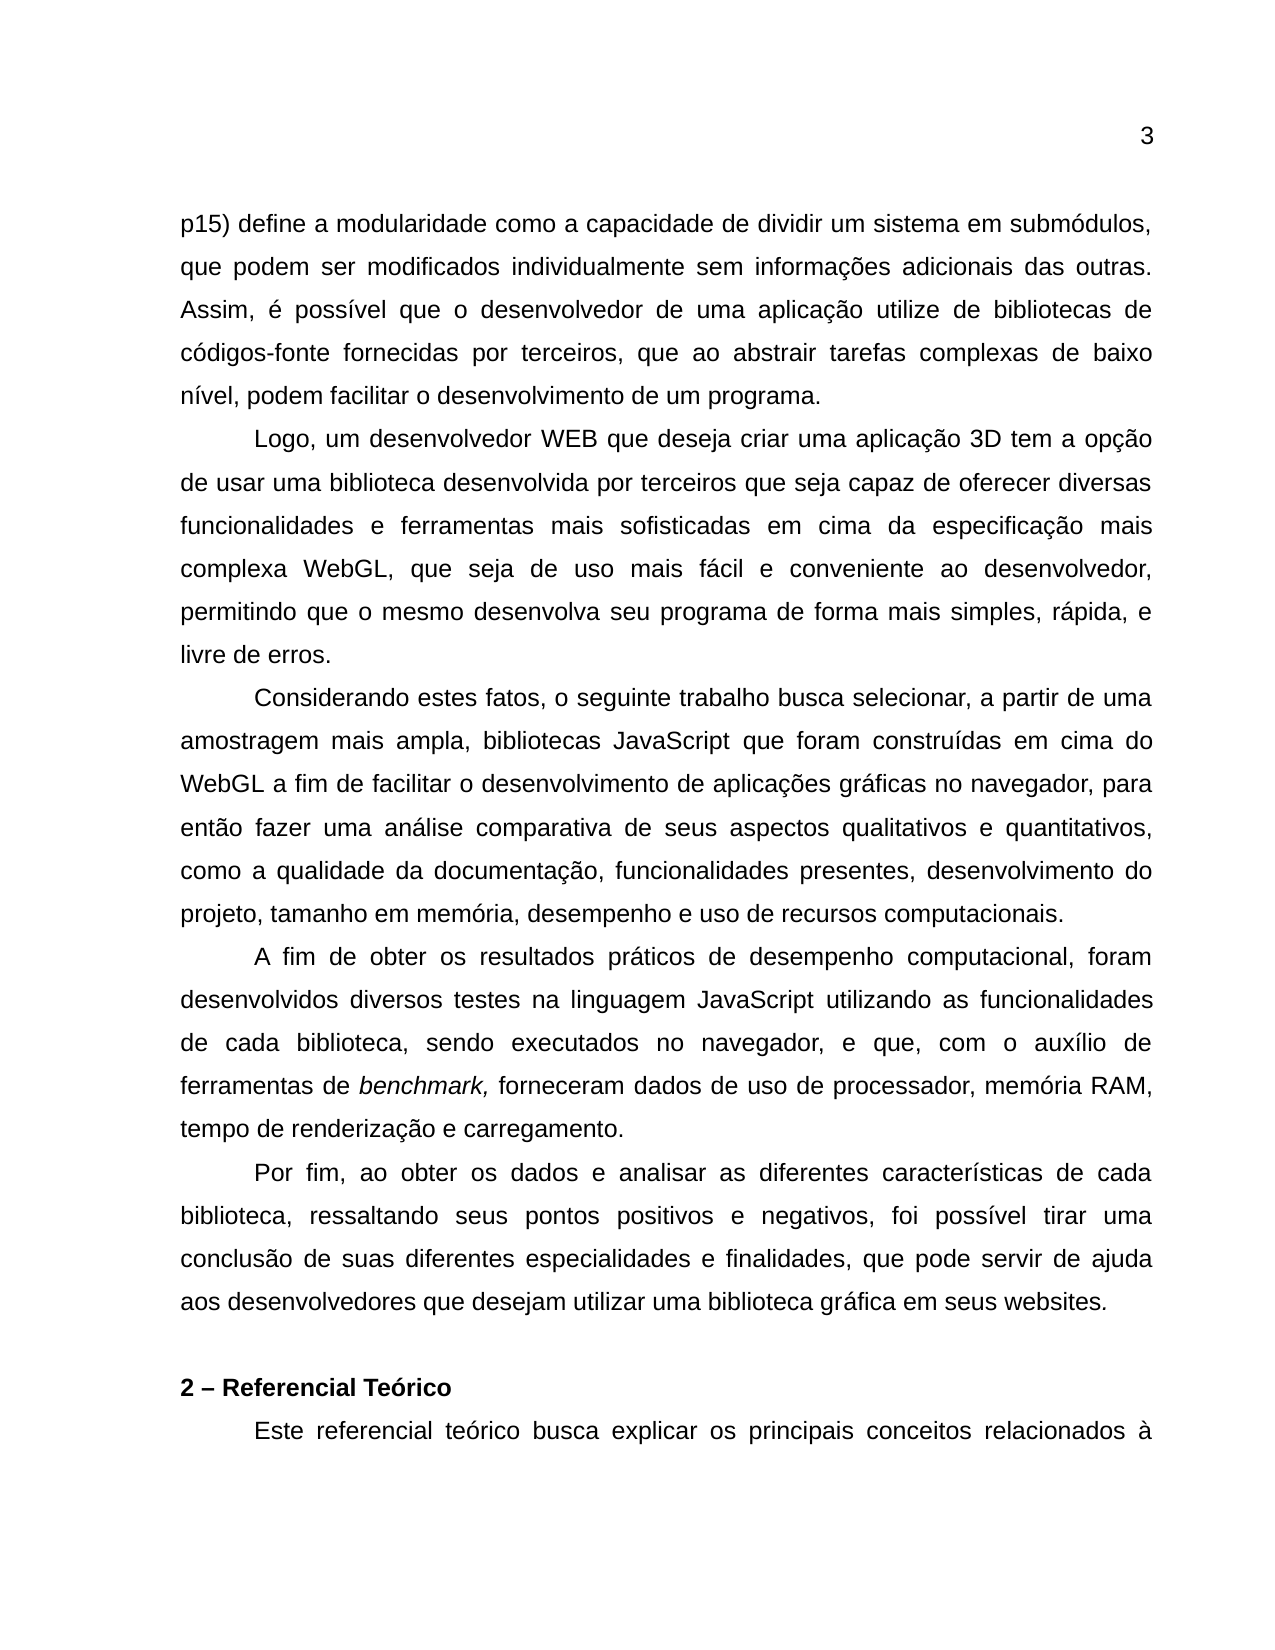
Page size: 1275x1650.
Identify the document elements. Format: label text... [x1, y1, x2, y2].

text p15) define a modularidade como a capacidade de dividir um sistema em submódulos, que podem ser modificados individualmente sem informações adicionais das outras. Assim, é possível que o desenvolvedor de uma aplicação utilize de bibliotecas de códigos-fonte fornecidas por terceiros, que ao abstrair tarefas complexas de baixo nível, podem facilitar o desenvolvimento de um programa. [180, 209, 1154, 410]
text Logo, um desenvolvedor WEB que deseja criar uma aplicação 3D tem a opção de usar uma biblioteca desenvolvida por terceiros que seja capaz de oferecer diversas funcionalidades e ferramentas mais sofisticadas em cima da especificação mais complexa WebGL, que seja de uso mais fácil e conveniente ao desenvolvedor, permitindo que o mesmo desenvolva seu programa de forma mais simples, rápida, e livre de erros. [180, 424, 1154, 669]
text A fim de obter os resultados práticos de desempenho computacional, foram desenvolvidos diversos testes na linguagem JavaScript utilizando as funcionalidades de cada biblioteca, sendo executados no navegador, e que, com o auxílio de ferramentas de benchmark, forneceram dados de uso de processador, memória RAM, tempo de renderização e carregamento. [180, 942, 1154, 1143]
text Por fim, ao obter os dados e analisar as diferentes características de cada biblioteca, ressaltando seus pontos positivos e negativos, foi possível tirar uma conclusão de suas diferentes especialidades e finalidades, que pode servir de ajuda aos desenvolvedores que desejam utilizar uma biblioteca gráfica em seus websites. [180, 1158, 1154, 1316]
text Considerando estes fatos, o seguinte trabalho busca selecionar, a partir de uma amostragem mais ampla, bibliotecas JavaScript que foram construídas em cima do WebGL a fim de facilitar o desenvolvimento de aplicações gráficas no navegador, para então fazer uma análise comparativa de seus aspectos qualitativos e quantitativos, como a qualidade da documentação, funcionalidades presentes, desenvolvimento do projeto, tamanho em memória, desempenho e uso de recursos computacionais. [180, 683, 1154, 928]
subtitle 2 – Referencial Teórico [180, 1373, 1154, 1402]
text Este referencial teórico busca explicar os principais conceitos relacionados à [180, 1416, 1154, 1445]
